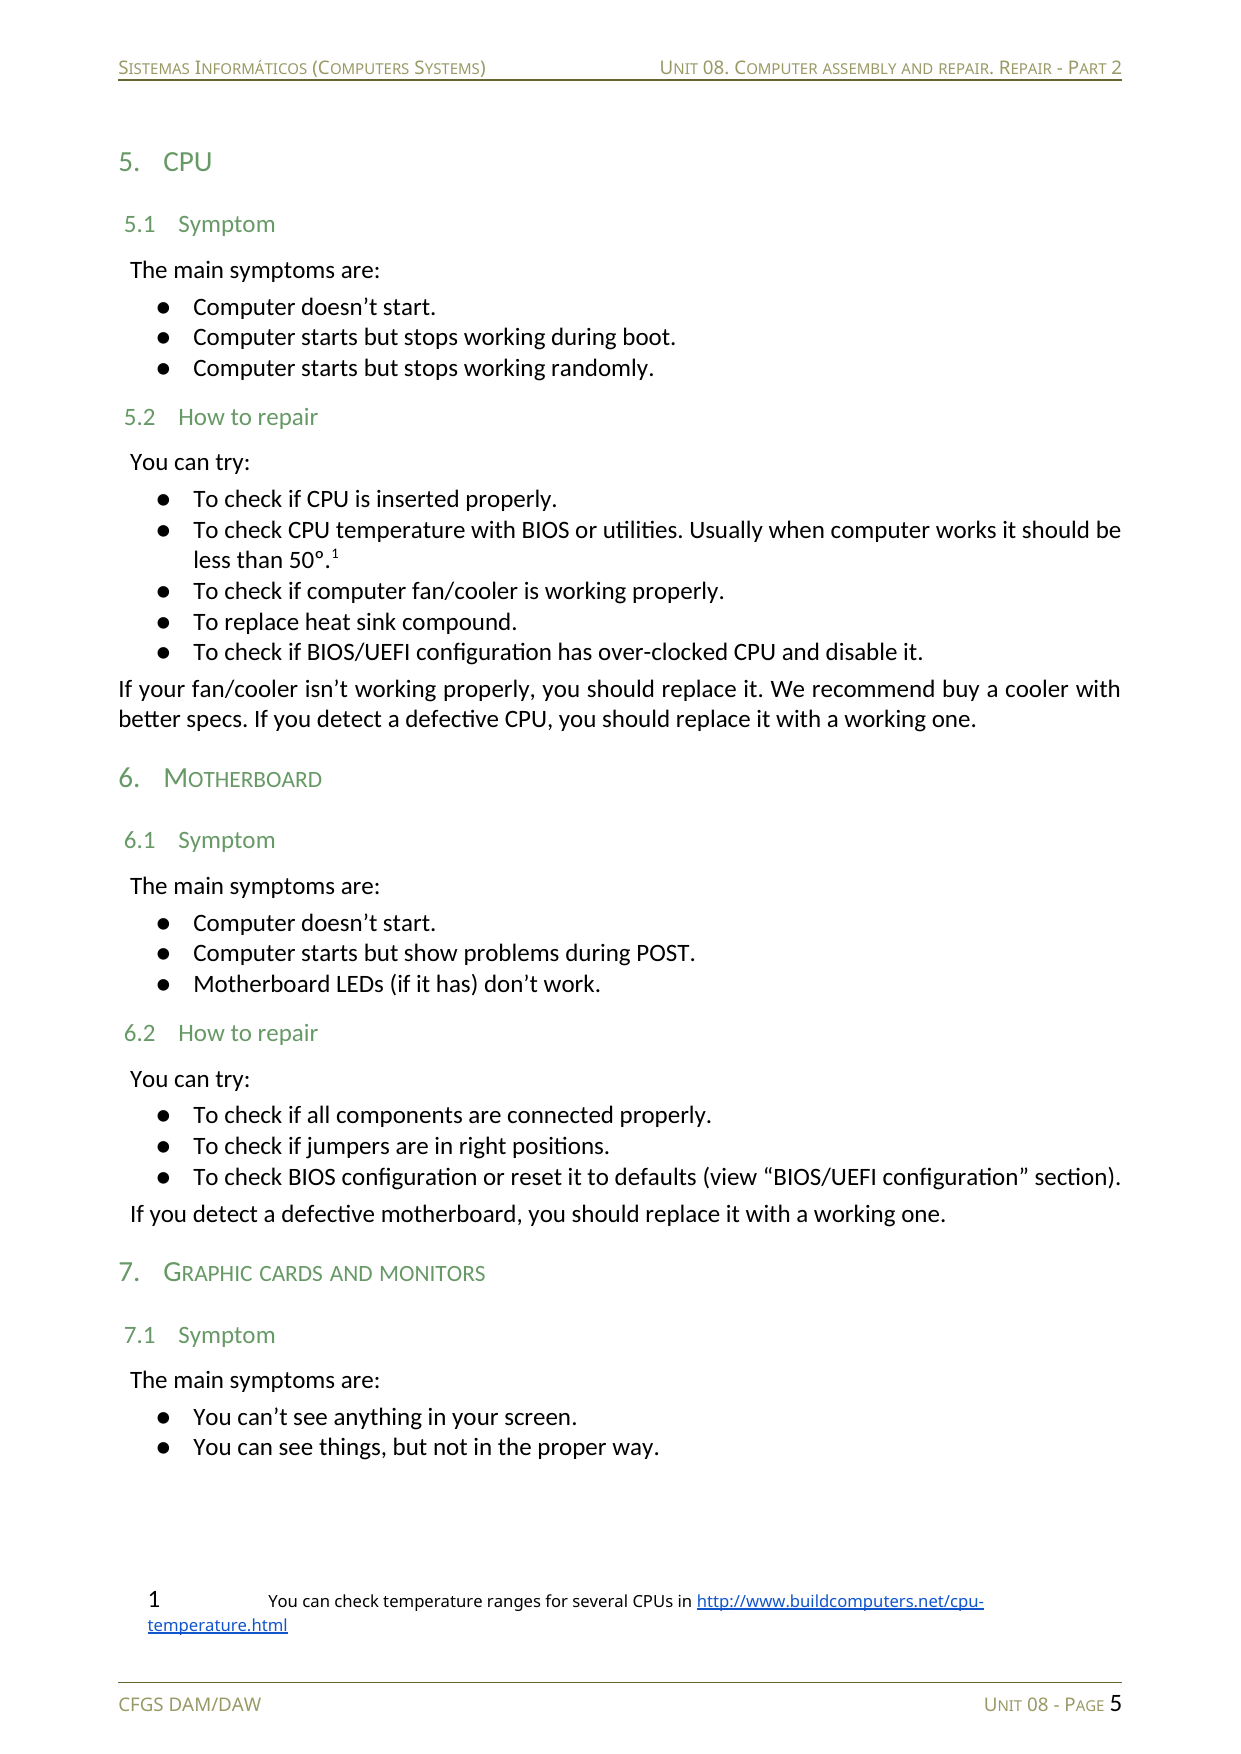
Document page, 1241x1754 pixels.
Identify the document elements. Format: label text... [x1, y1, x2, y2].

text If you detect a defective motherboard, you should replace it with a working one. [118, 1198, 1122, 1228]
list To check BIOS configuration or reset it to defaults (view “BIOS/UEFI configuration” section). [156, 1161, 1122, 1191]
list You can check temperature ranges for several CPUs in http://www.buildcomputers.net/cpu-temperature.html [147, 1583, 1122, 1636]
list Computer starts but stops working during boot. [156, 321, 1122, 352]
list Motherboard LEDs (if it has) don’t work. [156, 968, 1122, 998]
list Computer doesn’t start. [156, 907, 1122, 937]
subtitle CPU [118, 143, 1122, 178]
list To check if BIOS/UEFI configuration has over-clocked CPU and disable it. [156, 636, 1122, 667]
list To check if CPU is inserted properly. [156, 483, 1122, 514]
subtitle Symptom [118, 825, 1122, 855]
subtitle Symptom [118, 1319, 1122, 1349]
text The main symptoms are: [118, 1364, 1122, 1394]
list To check CPU temperature with BIOS or utilities. Usually when computer works it should be less than 50º. [156, 514, 1122, 575]
text The main symptoms are: [118, 870, 1122, 901]
list Computer starts but stops working randomly. [156, 352, 1122, 382]
text You can try: [118, 447, 1122, 477]
list You can see things, but not in the proper way. [156, 1432, 1122, 1462]
list To check if computer fan/cooler is working properly. [156, 575, 1122, 606]
text If your fan/cooler isn’t working properly, you should replace it. We recommend buy a cooler with better specs. If you detect a defective CPU, you should replace it with a working one. [118, 673, 1122, 734]
subtitle Motherboard [118, 759, 1122, 794]
list To check if all components are connected properly. [156, 1100, 1122, 1130]
text The main symptoms are: [118, 254, 1122, 284]
text You can try: [118, 1063, 1122, 1093]
list Computer starts but show problems during POST. [156, 937, 1122, 968]
list Computer doesn’t start. [156, 291, 1122, 321]
list You can’t see anything in your screen. [156, 1401, 1122, 1432]
list To check if jumpers are in right positions. [156, 1130, 1122, 1161]
subtitle Graphic cards and monitors [118, 1253, 1122, 1289]
subtitle How to repair [118, 1017, 1122, 1048]
subtitle Symptom [118, 208, 1122, 239]
list To replace heat sink compound. [156, 606, 1122, 636]
subtitle How to repair [118, 401, 1122, 432]
